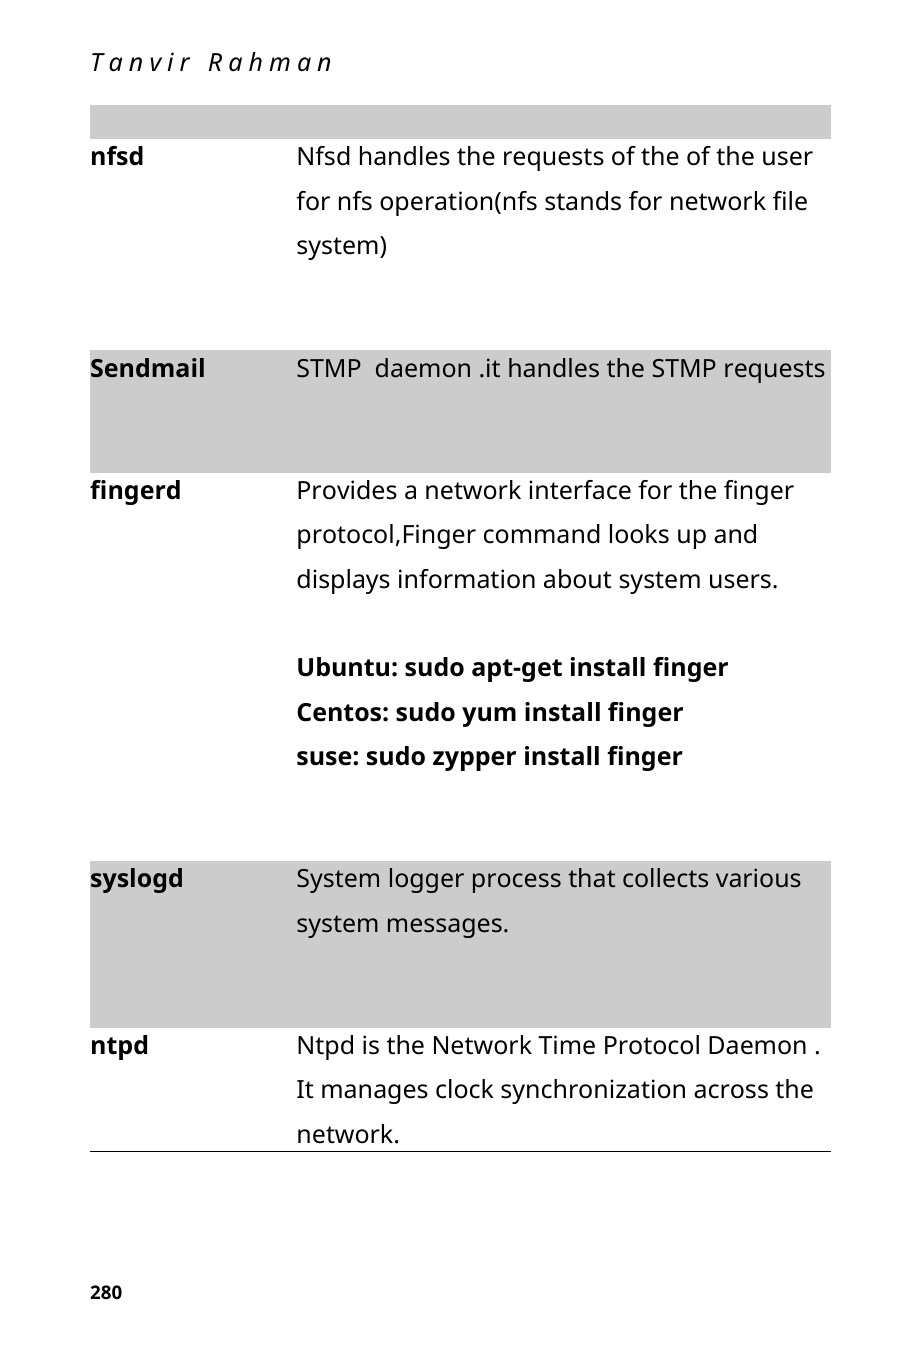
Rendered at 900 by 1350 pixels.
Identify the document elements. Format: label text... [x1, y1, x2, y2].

table_cell [90, 105, 296, 139]
table_cell fingerd [90, 473, 296, 861]
table_cell Nfsd handles the requests of the of the user for nfs operation(nfs stands for network file system) [296, 139, 831, 350]
table_cell Sendmail [90, 350, 296, 473]
table_cell STMP daemon .it handles the STMP requests [296, 350, 831, 473]
table_cell System logger process that collects various system messages. [296, 861, 831, 1028]
table_cell ntpd [90, 1028, 296, 1151]
table_cell [296, 105, 831, 139]
table_cell Ntpd is the Network Time Protocol Daemon . It manages clock synchronization across the network. [296, 1028, 831, 1151]
table_cell syslogd [90, 861, 296, 1028]
table_cell nfsd [90, 139, 296, 350]
table_cell Provides a network interface for the finger protocol,Finger command looks up and displays information about system users. Ubuntu: sudo apt-get install finger Centos: sudo yum install finger suse: sudo zypper install finger [296, 473, 831, 861]
